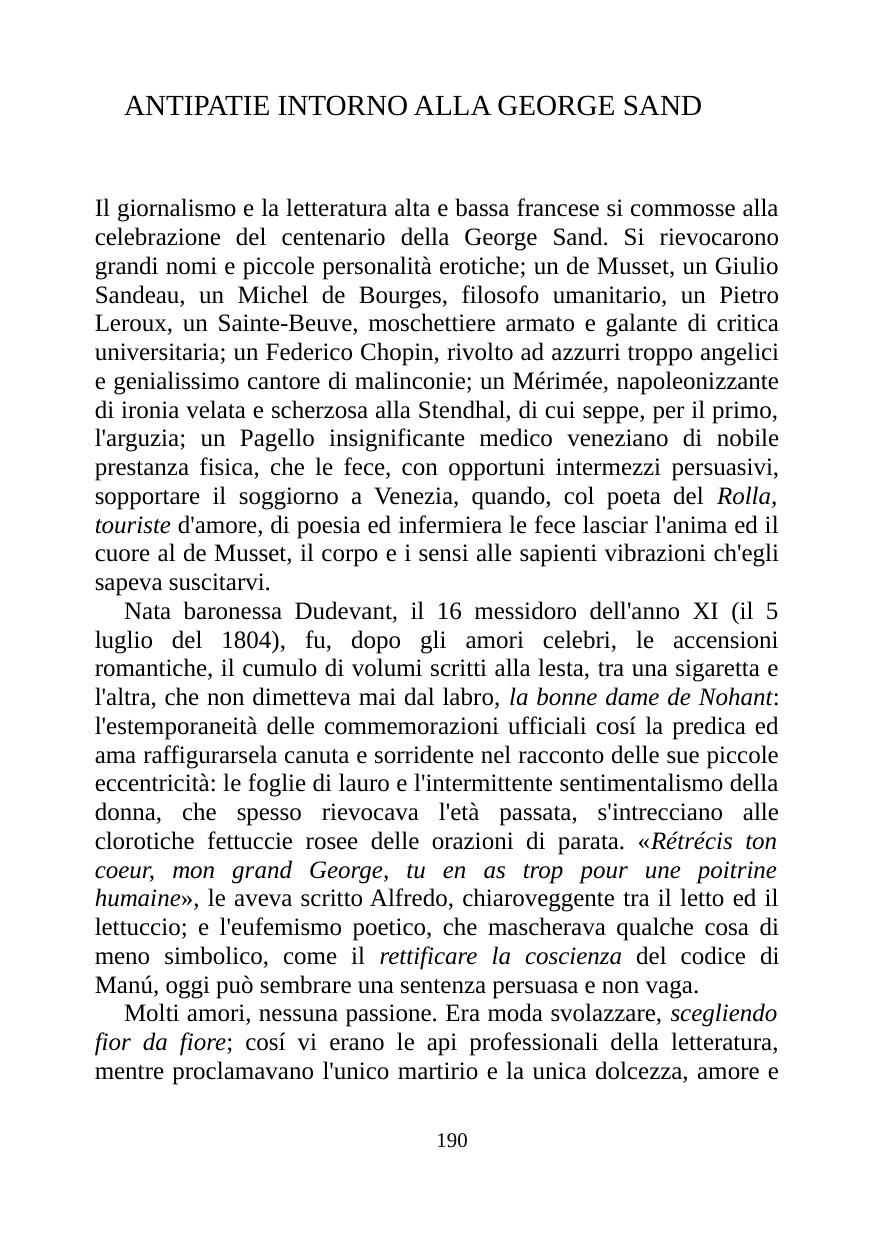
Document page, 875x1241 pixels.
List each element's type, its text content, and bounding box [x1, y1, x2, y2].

text Molti amori, nessuna passione. Era moda svolazzare, scegliendo fior da fiore; cosí vi erano le api professionali della letteratura, mentre proclamavano l'unico martirio e la unica dolcezza, amore e [94, 998, 779, 1085]
text Il giornalismo e la letteratura alta e bassa francese si commosse alla celebrazione del centenario della George Sand. Si rievocarono grandi nomi e piccole personalità erotiche; un de Musset, un Giulio Sandeau, un Michel de Bourges, filosofo umanitario, un Pietro Leroux, un Sainte-Beuve, moschettiere armato e galante di critica universitaria; un Federico Chopin, rivolto ad azzurri troppo angelici e genialissimo cantore di malinconie; un Mérimée, napoleonizzante di ironia velata e scherzosa alla Stendhal, di cui seppe, per il primo, l'arguzia; un Pagello insignificante medico veneziano di nobile prestanza fisica, che le fece, con opportuni intermezzi persuasivi, sopportare il soggiorno a Venezia, quando, col poeta del Rolla, touriste d'amore, di poesia ed infermiera le fece lasciar l'anima ed il cuore al de Musset, il corpo e i sensi alle sapienti vibrazioni ch'egli sapeva suscitarvi. [94, 193, 779, 596]
subtitle ANTIPATIE INTORNO ALLA GEORGE SAND [124, 88, 779, 122]
text Nata baronessa Dudevant, il 16 messidoro dell'anno XI (il 5 luglio del 1804), fu, dopo gli amori celebri, le accensioni romantiche, il cumulo di volumi scritti alla lesta, tra una sigaretta e l'altra, che non dimetteva mai dal labro, la bonne dame de Nohant: l'estemporaneità delle commemorazioni ufficiali cosí la predica ed ama raffigurarsela canuta e sorridente nel racconto delle sue piccole eccentricità: le foglie di lauro e l'intermittente sentimentalismo della donna, che spesso rievocava l'età passata, s'intrecciano alle clorotiche fettuccie rosee delle orazioni di parata. «Rétrécis ton coeur, mon grand George, tu en as trop pour une poitrine humaine», le aveva scritto Alfredo, chiaroveggente tra il letto ed il lettuccio; e l'eufemismo poetico, che mascherava qualche cosa di meno simbolico, come il rettificare la coscienza del codice di Manú, oggi può sembrare una sentenza persuasa e non vaga. [94, 596, 779, 998]
